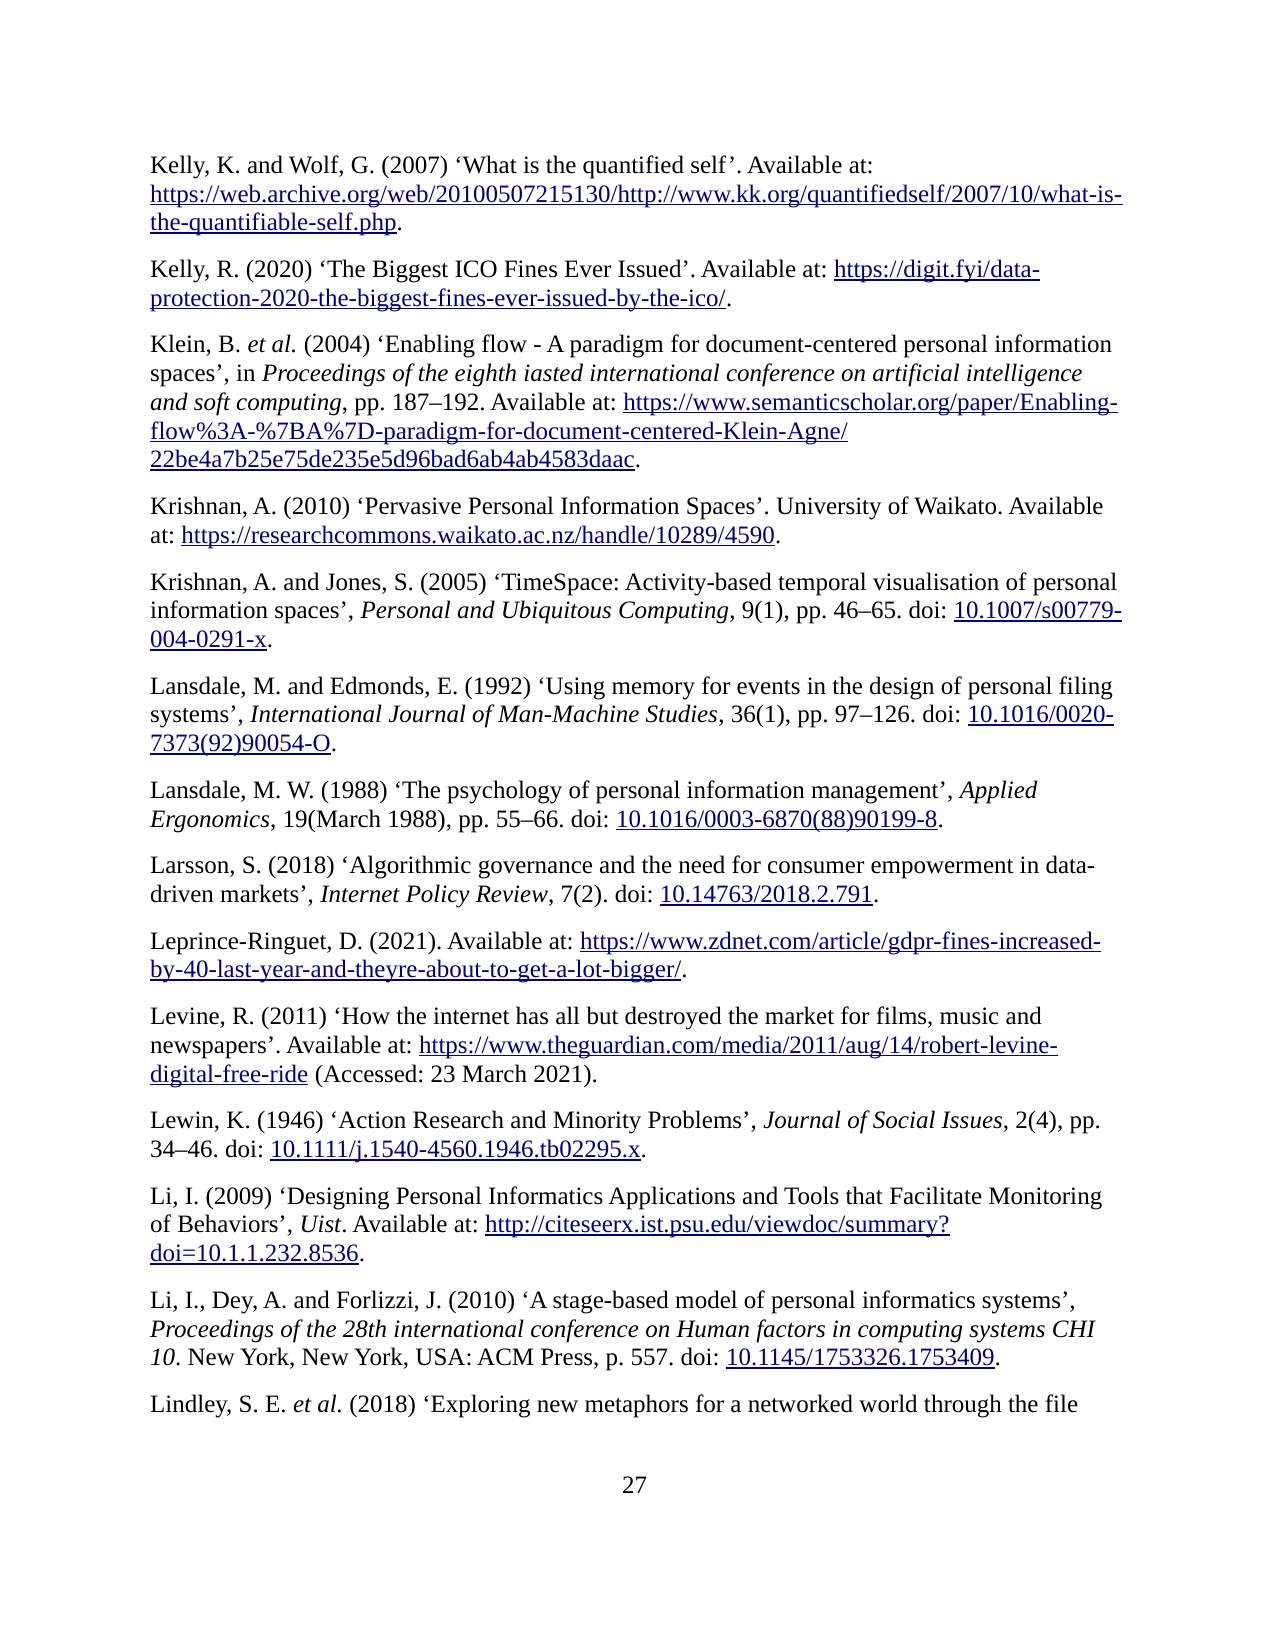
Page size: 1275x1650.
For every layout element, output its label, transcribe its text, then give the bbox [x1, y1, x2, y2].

text Li, I. (2009) ‘Designing Personal Informatics Applications and Tools that Facilitate Monitoring of Behaviors’, Uist. Available at: http://citeseerx.ist.psu.edu/viewdoc/summary?doi=10.1.1.232.8536. [150, 1181, 1125, 1267]
text Lindley, S. E. et al. (2018) ‘Exploring new metaphors for a networked world through the file [150, 1389, 1125, 1418]
text Lansdale, M. W. (1988) ‘The psychology of personal information management’, Applied Ergonomics, 19(March 1988), pp. 55–66. doi: 10.1016/0003-6870(88)90199-8. [150, 775, 1125, 832]
text Klein, B. et al. (2004) ‘Enabling flow - A paradigm for document-centered personal information spaces’, in Proceedings of the eighth iasted international conference on artificial intelligence and soft computing, pp. 187–192. Available at: https://www.semanticscholar.org/paper/Enabling-flow%3A-%7BA%7D-paradigm-for-document-centered-Klein-Agne/22be4a7b25e75de235e5d96bad6ab4ab4583daac. [150, 329, 1125, 473]
text Krishnan, A. (2010) ‘Pervasive Personal Information Spaces’. University of Waikato. Available at: https://researchcommons.waikato.ac.nz/handle/10289/4590. [150, 491, 1125, 549]
text Kelly, K. and Wolf, G. (2007) ‘What is the quantified self’. Available at: https://web.archive.org/web/20100507215130/http://www.kk.org/quantifiedself/2007/10/what-is-the-quantifiable-self.php. [150, 150, 1125, 236]
text Leprince-Ringuet, D. (2021). Available at: https://www.zdnet.com/article/gdpr-fines-increased-by-40-last-year-and-theyre-about-to-get-a-lot-bigger/. [150, 926, 1125, 983]
text Levine, R. (2011) ‘How the internet has all but destroyed the market for films, music and newspapers’. Available at: https://www.theguardian.com/media/2011/aug/14/robert-levine-digital-free-ride (Accessed: 23 March 2021). [150, 1001, 1125, 1087]
text Larsson, S. (2018) ‘Algorithmic governance and the need for consumer empowerment in data-driven markets’, Internet Policy Review, 7(2). doi: 10.14763/2018.2.791. [150, 850, 1125, 908]
text Krishnan, A. and Jones, S. (2005) ‘TimeSpace: Activity-based temporal visualisation of personal information spaces’, Personal and Ubiquitous Computing, 9(1), pp. 46–65. doi: 10.1007/s00779-004-0291-x. [150, 567, 1125, 653]
text Kelly, R. (2020) ‘The Biggest ICO Fines Ever Issued’. Available at: https://digit.fyi/data-protection-2020-the-biggest-fines-ever-issued-by-the-ico/. [150, 254, 1125, 312]
text Li, I., Dey, A. and Forlizzi, J. (2010) ‘A stage-based model of personal informatics systems’, Proceedings of the 28th international conference on Human factors in computing systems CHI 10. New York, New York, USA: ACM Press, p. 557. doi: 10.1145/1753326.1753409. [150, 1285, 1125, 1371]
text Lansdale, M. and Edmonds, E. (1992) ‘Using memory for events in the design of personal filing systems’, International Journal of Man-Machine Studies, 36(1), pp. 97–126. doi: 10.1016/0020-7373(92)90054-O. [150, 671, 1125, 757]
text Lewin, K. (1946) ‘Action Research and Minority Problems’, Journal of Social Issues, 2(4), pp. 34–46. doi: 10.1111/j.1540-4560.1946.tb02295.x. [150, 1105, 1125, 1163]
